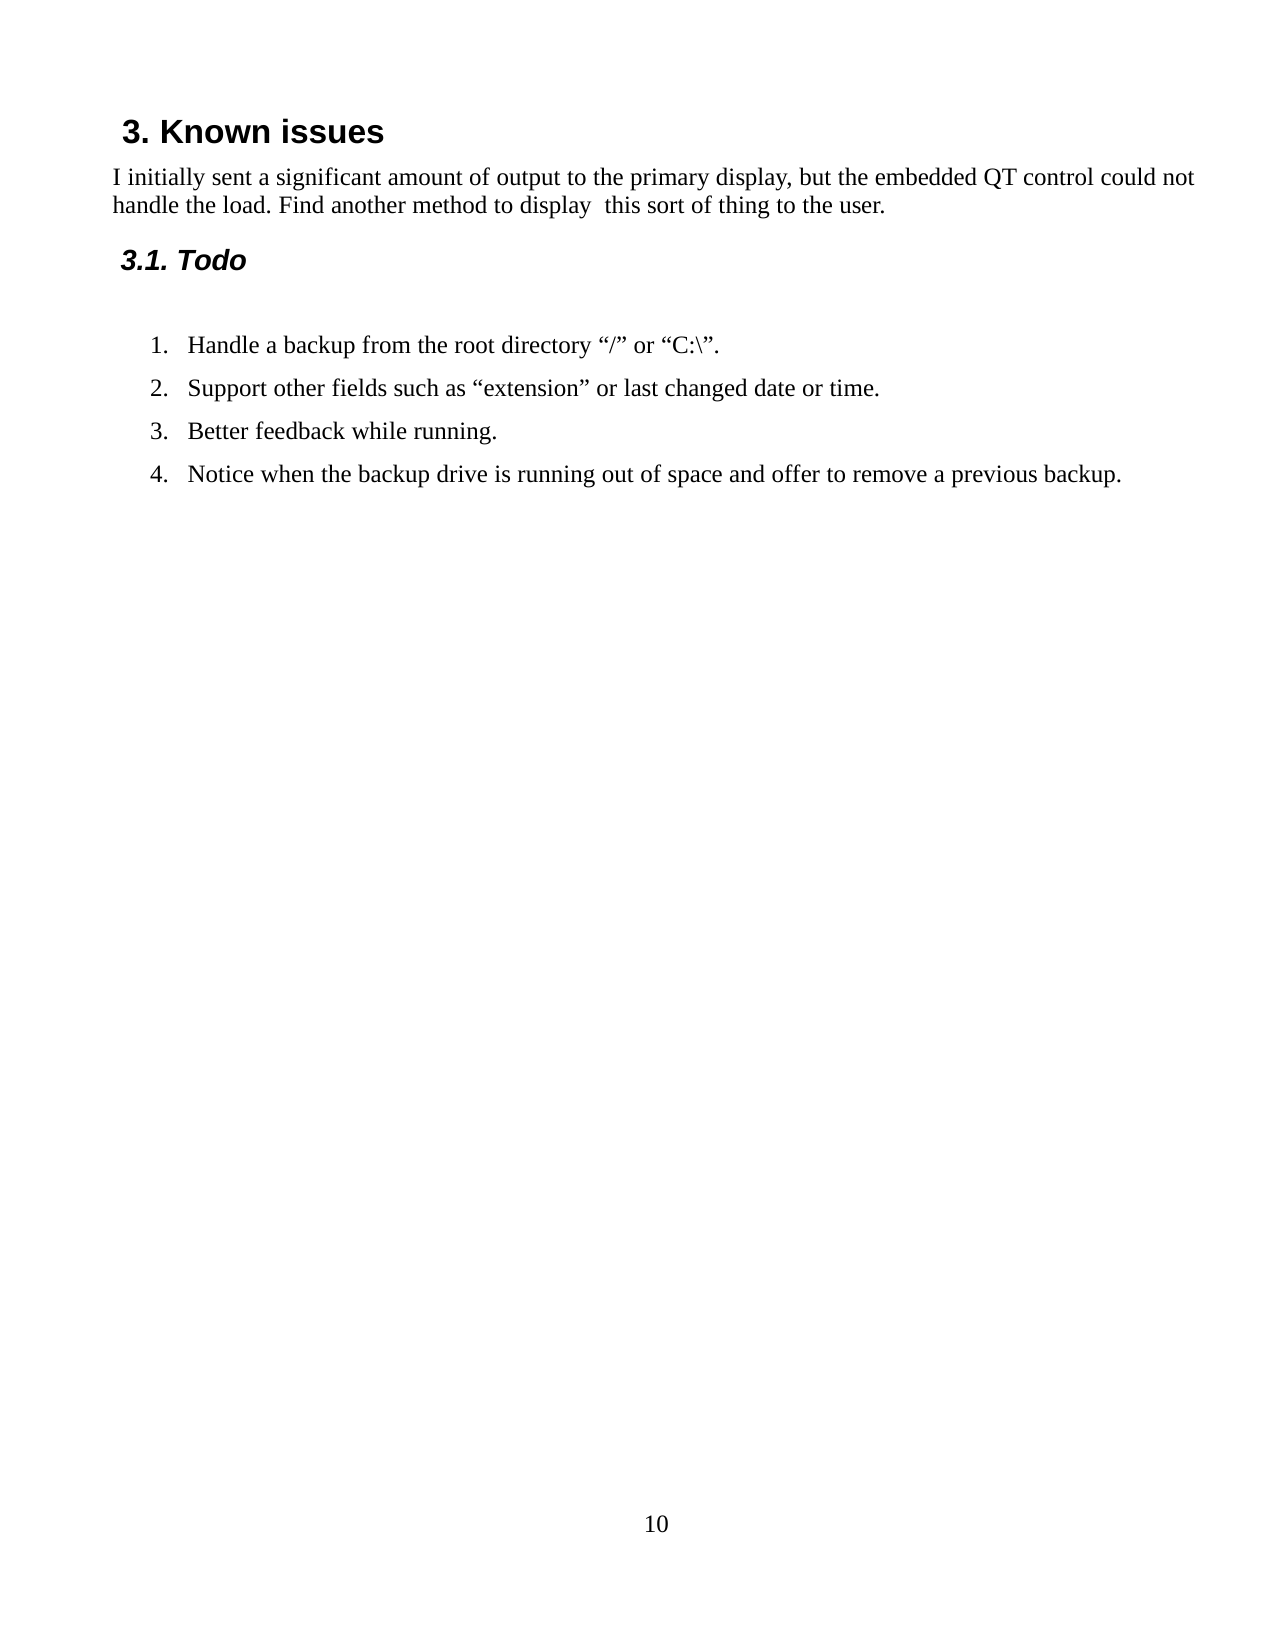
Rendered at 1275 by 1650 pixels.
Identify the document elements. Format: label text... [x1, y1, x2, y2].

list Handle a backup from the root directory “/” or “C:\”. [150, 331, 1200, 359]
subtitle Todo [112, 243, 1200, 276]
subtitle Known issues [112, 112, 1200, 150]
list Better feedback while running. [150, 417, 1200, 445]
list Support other fields such as “extension” or last changed date or time. [150, 374, 1200, 402]
text I initially sent a significant amount of output to the primary display, but the embedded QT control could not handle the load. Find another method to display this sort of thing to the user. [112, 162, 1200, 218]
list Notice when the backup drive is running out of space and offer to remove a previous backup. [150, 460, 1200, 488]
